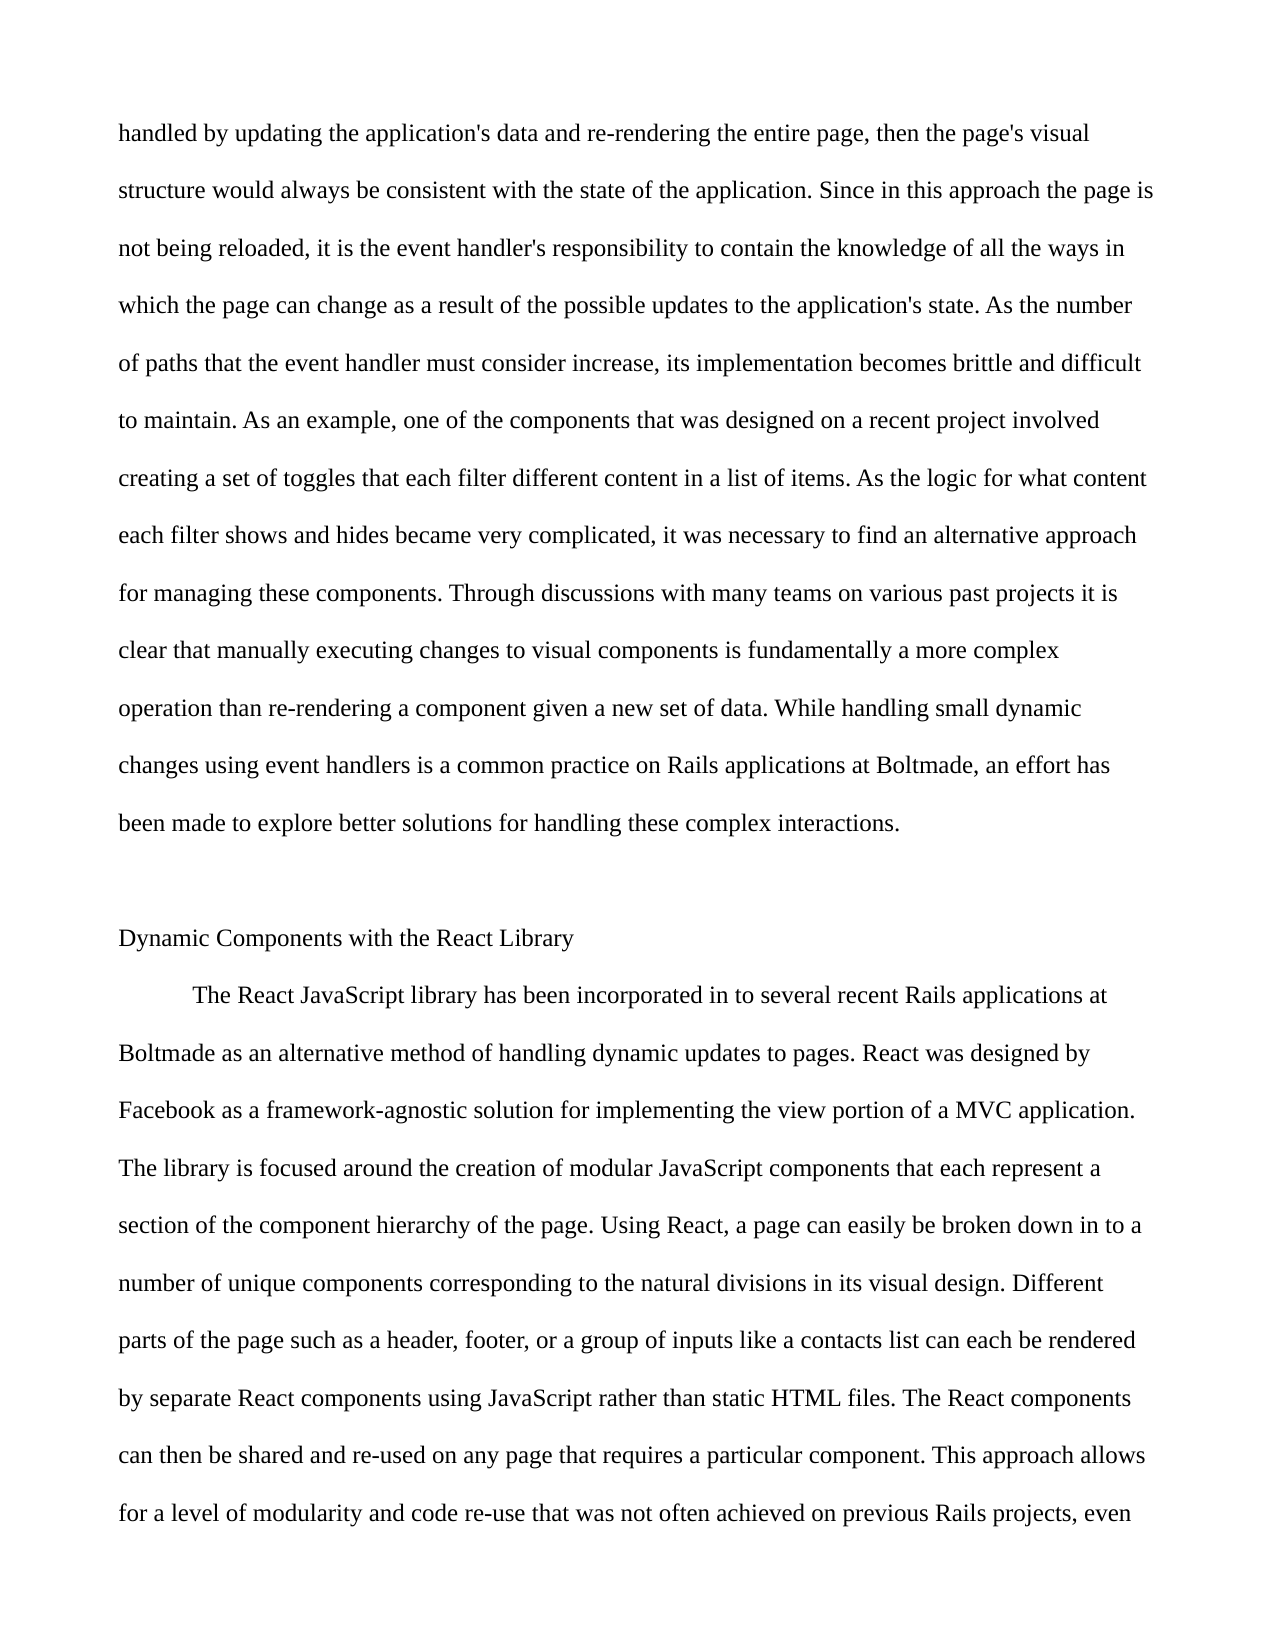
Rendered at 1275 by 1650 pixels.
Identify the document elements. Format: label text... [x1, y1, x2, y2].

text handled by updating the application's data and re-rendering the entire page, then the page's visual structure would always be consistent with the state of the application. Since in this approach the page is not being reloaded, it is the event handler's responsibility to contain the knowledge of all the ways in which the page can change as a result of the possible updates to the application's state. As the number of paths that the event handler must consider increase, its implementation becomes brittle and difficult to maintain. As an example, one of the components that was designed on a recent project involved creating a set of toggles that each filter different content in a list of items. As the logic for what content each filter shows and hides became very complicated, it was necessary to find an alternative approach for managing these components. Through discussions with many teams on various past projects it is clear that manually executing changes to visual components is fundamentally a more complex operation than re-rendering a component given a new set of data. While handling small dynamic changes using event handlers is a common practice on Rails applications at Boltmade, an effort has been made to explore better solutions for handling these complex interactions. [118, 118, 1157, 837]
text The React JavaScript library has been incorporated in to several recent Rails applications at Boltmade as an alternative method of handling dynamic updates to pages. React was designed by Facebook as a framework-agnostic solution for implementing the view portion of a MVC application. The library is focused around the creation of modular JavaScript components that each represent a section of the component hierarchy of the page. Using React, a page can easily be broken down in to a number of unique components corresponding to the natural divisions in its visual design. Different parts of the page such as a header, footer, or a group of inputs like a contacts list can each be rendered by separate React components using JavaScript rather than static HTML files. The React components can then be shared and re-used on any page that requires a particular component. This approach allows for a level of modularity and code re-use that was not often achieved on previous Rails projects, even [118, 981, 1157, 1527]
text Dynamic Components with the React Library [118, 923, 1157, 952]
